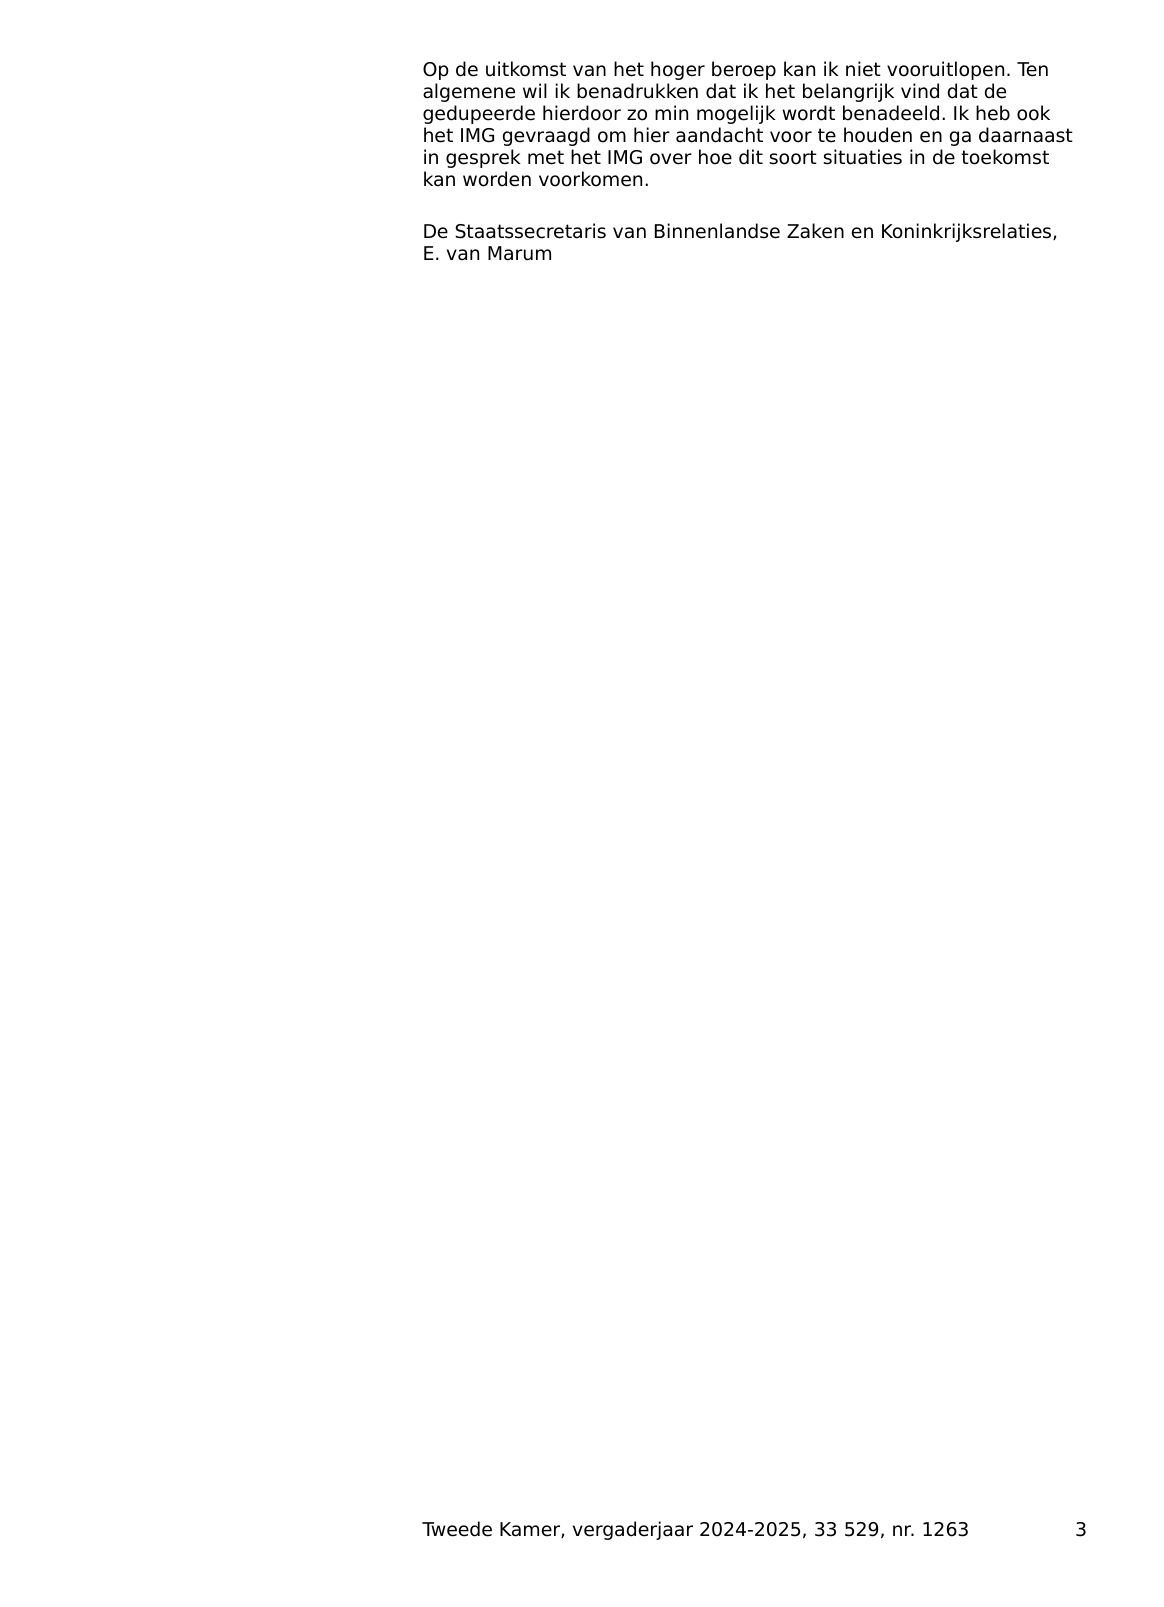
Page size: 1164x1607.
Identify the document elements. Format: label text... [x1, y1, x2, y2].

text De Staatssecretaris van Binnenlandse Zaken en Koninkrijksrelaties, E. van Marum [422, 221, 1087, 265]
text Op de uitkomst van het hoger beroep kan ik niet vooruitlopen. Ten algemene wil ik benadrukken dat ik het belangrijk vind dat de gedupeerde hierdoor zo min mogelijk wordt benadeeld. Ik heb ook het IMG gevraagd om hier aandacht voor te houden en ga daarnaast in gesprek met het IMG over hoe dit soort situaties in de toekomst kan worden voorkomen. [422, 59, 1087, 191]
